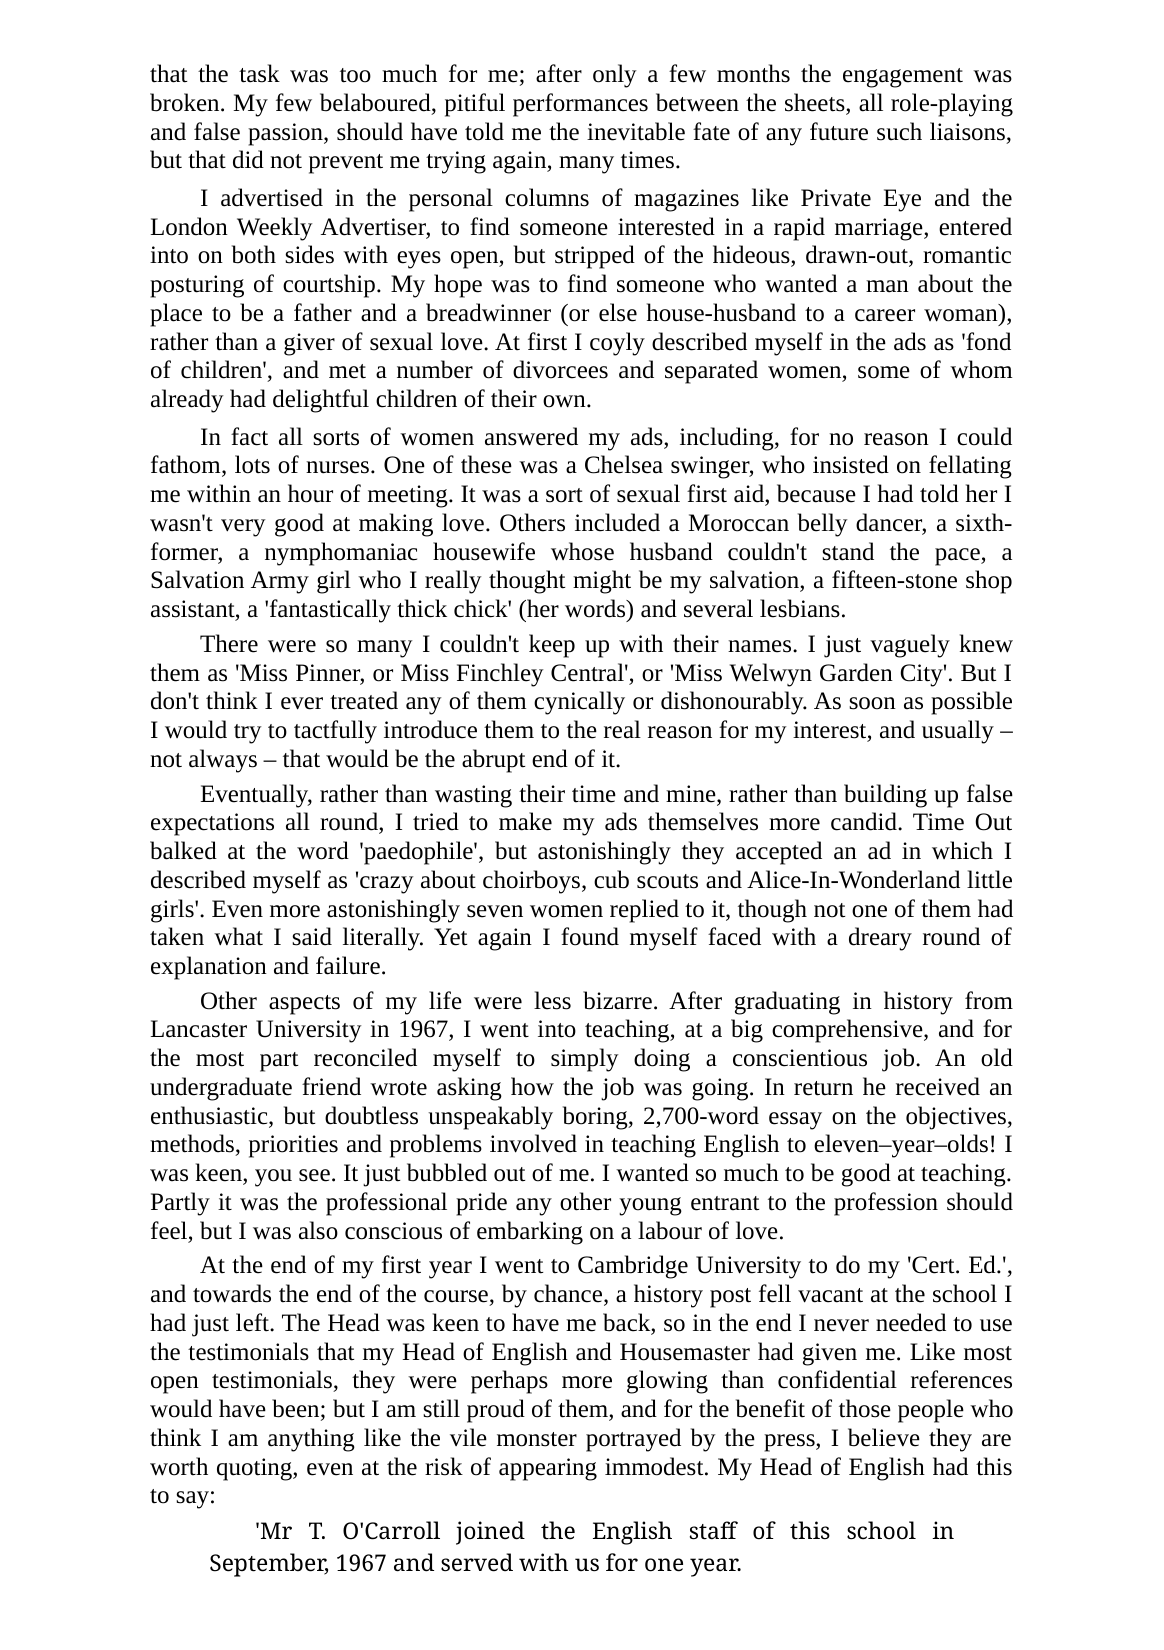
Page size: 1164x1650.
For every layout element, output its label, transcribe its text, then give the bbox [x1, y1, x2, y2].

text that the task was too much for me; after only a few months the engagement was broken. My few belaboured, pitiful performances between the sheets, all role-playing and false passion, should have told me the inevitable fate of any future such liaisons, but that did not prevent me trying again, many times. [150, 59, 1014, 174]
text There were so many I couldn't keep up with their names. I just vaguely knew them as 'Miss Pinner, or Miss Finchley Central', or 'Miss Welwyn Garden City'. But I don't think I ever treated any of them cynically or dishonourably. As soon as possible I would try to tactfully introduce them to the real reason for my interest, and usually – not always – that would be the abrupt end of it. [150, 629, 1014, 773]
text At the end of my first year I went to Cambridge University to do my 'Cert. Ed.', and towards the end of the course, by chance, a history post fell vacant at the school I had just left. The Head was keen to have me back, so in the end I never needed to use the testimonials that my Head of English and Housemaster had given me. Like most open testimonials, they were perhaps more glowing than confidential references would have been; but I am still proud of them, and for the benefit of those people who think I am anything like the vile monster portrayed by the press, I believe they are worth quoting, even at the risk of appearing immodest. My Head of English had this to say: [150, 1251, 1014, 1509]
text Other aspects of my life were less bizarre. After graduating in history from Lancaster University in 1967, I went into teaching, at a big comprehensive, and for the most part reconciled myself to simply doing a conscientious job. An old undergraduate friend wrote asking how the job was going. In return he received an enthusiastic, but doubtless unspeakably boring, 2,700-word essay on the objectives, methods, priorities and problems involved in teaching English to eleven–year–olds! I was keen, you see. It just bubbled out of me. I wanted so much to be good at teaching. Partly it was the professional pride any other young entrant to the profession should feel, but I was also conscious of embarking on a labour of love. [150, 986, 1014, 1244]
text Eventually, rather than wasting their time and mine, rather than building up false expectations all round, I tried to make my ads themselves more candid. Time Out balked at the word 'paedophile', but astonishingly they accepted an ad in which I described myself as 'crazy about choirboys, cub scouts and Alice-In-Wonderland little girls'. Even more astonishingly seven women replied to it, though not one of them had taken what I said literally. Yet again I found myself faced with a dreary round of explanation and failure. [150, 779, 1014, 980]
text 'Mr T. O'Carroll joined the English staff of this school in September, 1967 and served with us for one year. [209, 1515, 955, 1578]
text I advertised in the personal columns of magazines like Private Eye and the London Weekly Advertiser, to find someone interested in a rapid marriage, entered into on both sides with eyes open, but stripped of the hideous, drawn-out, romantic posturing of courtship. My hope was to find someone who wanted a man about the place to be a father and a breadwinner (or else house-husband to a career woman), rather than a giver of sexual love. At first I coyly described myself in the ads as 'fond of children', and met a number of divorcees and separated women, some of whom already had delightful children of their own. [150, 183, 1014, 413]
text In fact all sorts of women answered my ads, including, for no reason I could fathom, lots of nurses. One of these was a Chelsea swinger, who insisted on fellating me within an hour of meeting. It was a sort of sexual first aid, because I had told her I wasn't very good at making love. Others included a Moroccan belly dancer, a sixth-former, a nymphomaniac housewife whose husband couldn't stand the pace, a Salvation Army girl who I really thought might be my salvation, a fifteen-stone shop assistant, a 'fantastically thick chick' (her words) and several lesbians. [150, 422, 1014, 623]
